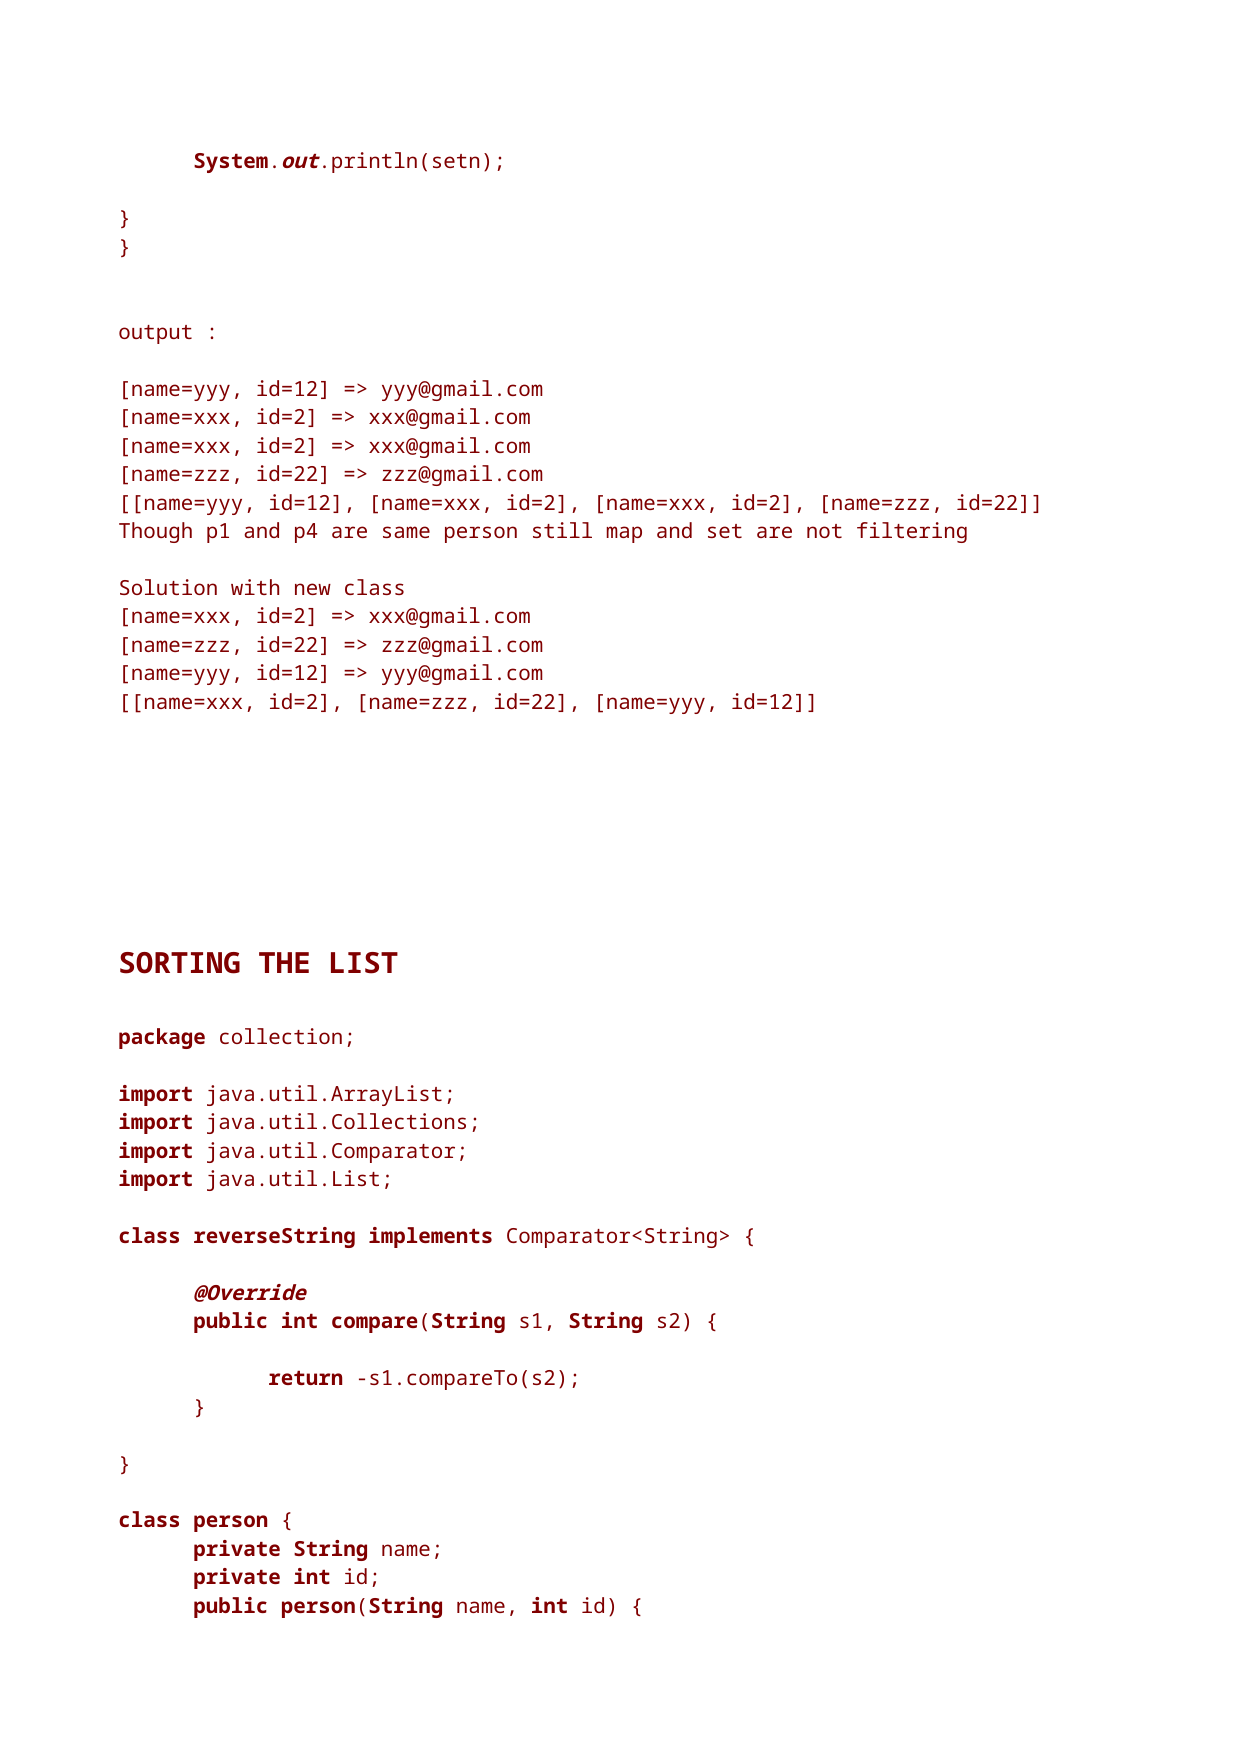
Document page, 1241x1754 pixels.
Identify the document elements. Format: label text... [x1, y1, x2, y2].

text [name=yyy, id=12] => yyy@gmail.com [118, 374, 1122, 402]
text Though p1 and p4 are same person still map and set are not filtering [118, 516, 1122, 545]
text class person { [118, 1506, 1122, 1534]
text } [118, 1392, 1122, 1420]
text [name=xxx, id=2] => xxx@gmail.com [118, 431, 1122, 459]
text } [118, 203, 1122, 232]
text [name=zzz, id=22] => zzz@gmail.com [118, 459, 1122, 488]
text package collection; [118, 1022, 1122, 1051]
text [name=xxx, id=2] => xxx@gmail.com [118, 602, 1122, 630]
text } [118, 232, 1122, 260]
text import java.util.List; [118, 1164, 1122, 1193]
text class reverseString implements Comparator<String> { [118, 1221, 1122, 1250]
text [name=yyy, id=12] => yyy@gmail.com [118, 658, 1122, 687]
text [name=xxx, id=2] => xxx@gmail.com [118, 402, 1122, 431]
text private String name; [118, 1534, 1122, 1562]
text [name=zzz, id=22] => zzz@gmail.com [118, 630, 1122, 658]
text @Override [118, 1278, 1122, 1307]
text [[name=xxx, id=2], [name=zzz, id=22], [name=yyy, id=12]] [118, 687, 1122, 715]
text public int compare(String s1, String s2) { [118, 1307, 1122, 1335]
text } [118, 1449, 1122, 1477]
text return -s1.compareTo(s2); [118, 1363, 1122, 1392]
text import java.util.ArrayList; [118, 1079, 1122, 1107]
text public person(String name, int id) { [118, 1591, 1122, 1619]
text System.out.println(setn); [118, 147, 1122, 175]
text Solution with new class [118, 573, 1122, 602]
text import java.util.Comparator; [118, 1136, 1122, 1164]
text output : [118, 317, 1122, 346]
text private int id; [118, 1562, 1122, 1591]
text SORTING THE LIST [118, 943, 1122, 982]
text [[name=yyy, id=12], [name=xxx, id=2], [name=xxx, id=2], [name=zzz, id=22]] [118, 488, 1122, 516]
text import java.util.Collections; [118, 1107, 1122, 1136]
